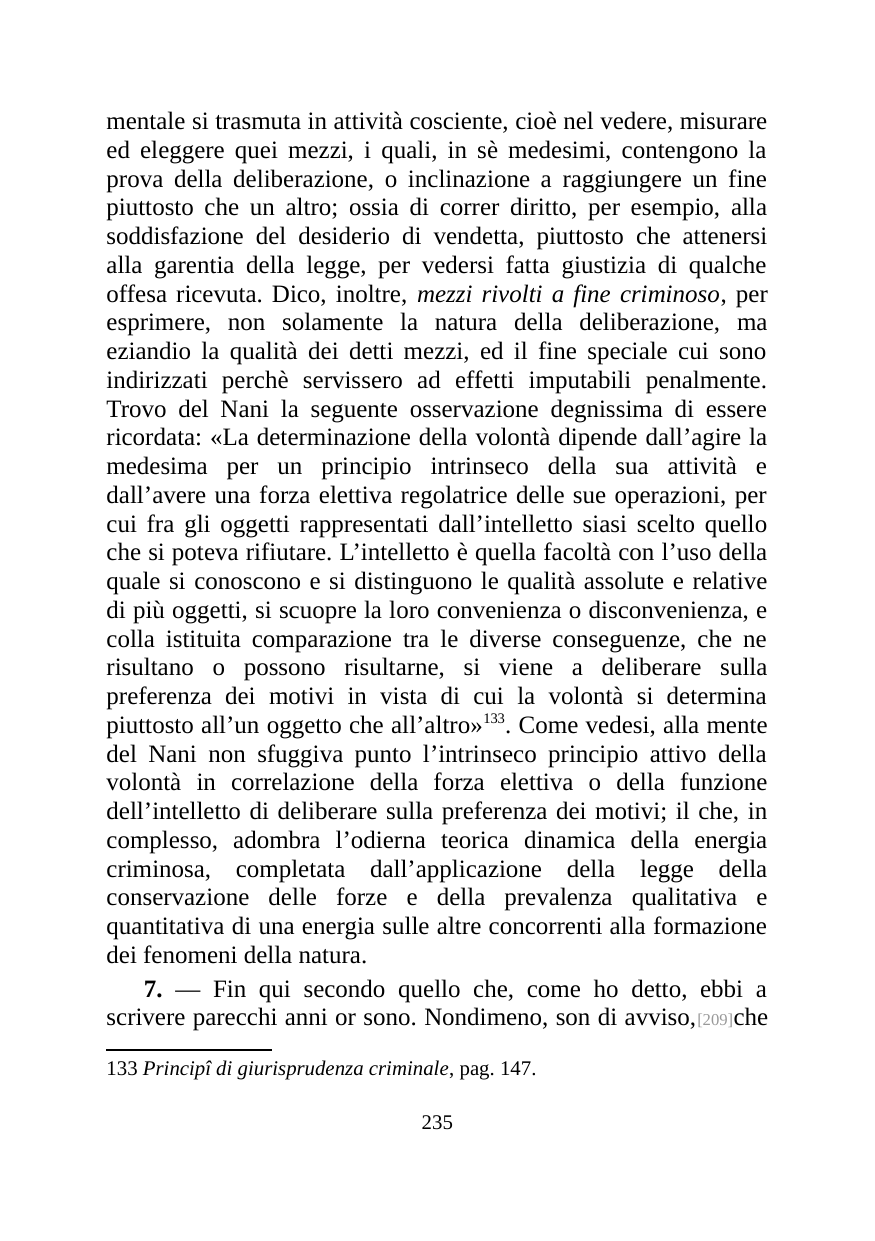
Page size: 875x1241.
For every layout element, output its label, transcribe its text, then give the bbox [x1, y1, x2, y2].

text mentale si trasmuta in attività cosciente, cioè nel vedere, misurare ed eleggere quei mezzi, i quali, in sè medesimi, contengono la prova della deliberazione, o inclinazione a raggiungere un fine piuttosto che un altro; ossia di correr diritto, per esempio, alla soddisfazione del desiderio di vendetta, piuttosto che attenersi alla garentia della legge, per vedersi fatta giustizia di qualche offesa ricevuta. Dico, inoltre, mezzi rivolti a fine criminoso, per esprimere, non solamente la natura della deliberazione, ma eziandio la qualità dei detti mezzi, ed il fine speciale cui sono indirizzati perchè servissero ad effetti imputabili penalmente. Trovo del Nani la seguente osservazione degnissima di essere ricordata: «La determinazione della volontà dipende dall’agire la medesima per un principio intrinseco della sua attività e dall’avere una forza elettiva regolatrice delle sue operazioni, per cui fra gli oggetti rappresentati dall’intelletto siasi scelto quello che si poteva rifiutare. L’intelletto è quella facoltà con l’uso della quale si conoscono e si distinguono le qualità assolute e relative di più oggetti, si scuopre la loro convenienza o disconvenienza, e colla istituita comparazione tra le diverse conseguenze, che ne risultano o possono risultarne, si viene a deliberare sulla preferenza dei motivi in vista di cui la volontà si determina piuttosto all’un oggetto che all’altro». Come vedesi, alla mente del Nani non sfuggiva punto l’intrinseco principio attivo della volontà in correlazione della forza elettiva o della funzione dell’intelletto di deliberare sulla preferenza dei motivi; il che, in complesso, adombra l’odierna teorica dinamica della energia criminosa, completata dall’applicazione della legge della conservazione delle forze e della prevalenza qualitativa e quantitativa di una energia sulle altre concorrenti alla formazione dei fenomeni della natura. [106, 106, 768, 969]
text 7. ― Fin qui secondo quello che, come ho detto, ebbi a scrivere parecchi anni or sono. Nondimeno, son di avviso,[209]che [106, 974, 768, 1031]
text Principî di giurisprudenza criminale, pag. 147. [106, 1056, 768, 1080]
